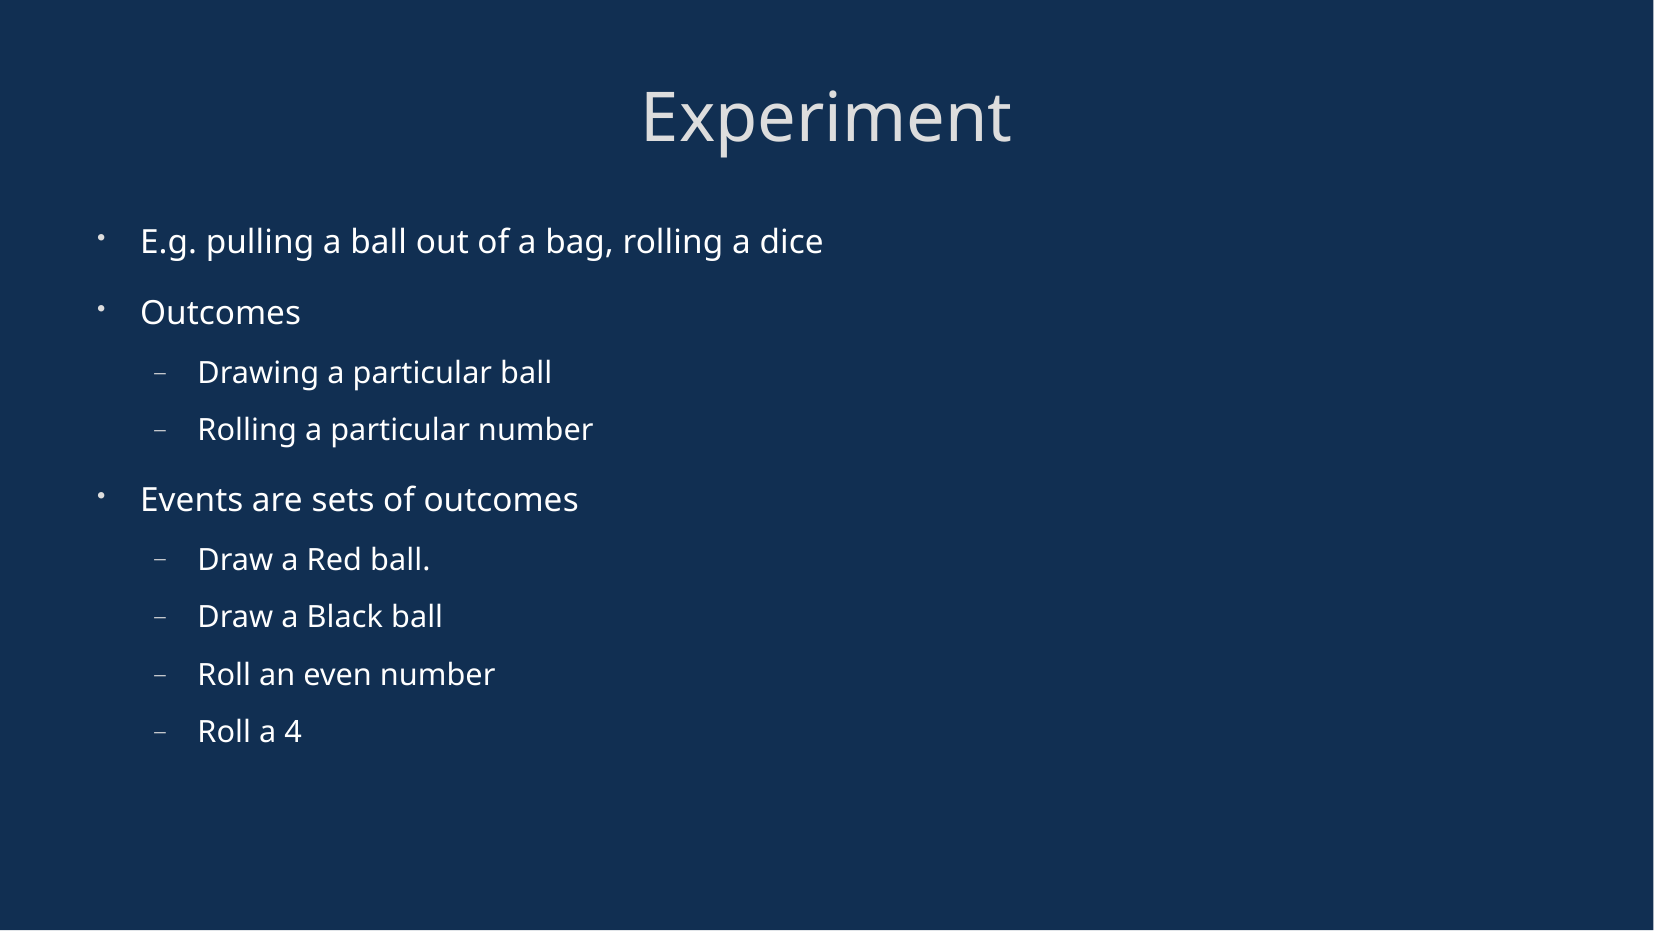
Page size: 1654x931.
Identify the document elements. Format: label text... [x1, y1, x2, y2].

title Experiment [82, 37, 1571, 193]
list E.g. pulling a ball out of a bag, rolling a dice Outcomes Drawing a particular ball Rolling a particular number Events are sets of outcomes Draw a Red ball. Draw a Black ball Roll an even number Roll a 4 [82, 217, 1571, 758]
